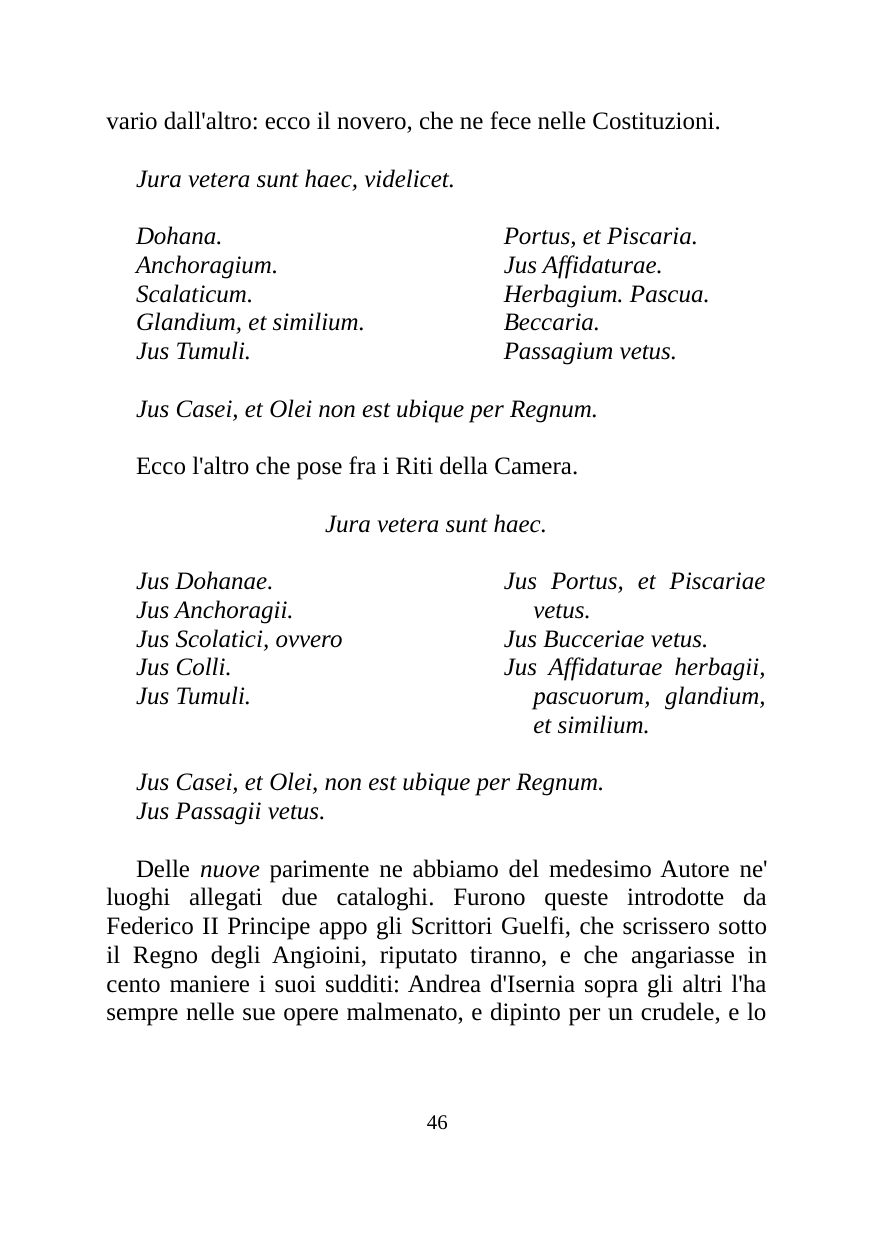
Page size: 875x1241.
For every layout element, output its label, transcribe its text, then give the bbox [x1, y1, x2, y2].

text Glandium, et similium. [136, 307, 400, 336]
text Portus, et Piscaria. [503, 221, 768, 250]
text Jus Tumuli. [136, 336, 400, 365]
text Passagium vetus. [503, 336, 768, 365]
text Jus Casei, et Olei, non est ubique per Regnum. [106, 767, 768, 796]
text Beccaria. [503, 307, 768, 336]
text Jus Affidaturae herbagii, pascuorum, glandium, et similium. [503, 652, 768, 739]
text Dohana. [136, 221, 400, 250]
text Anchoragium. [136, 250, 400, 279]
text Jus Affidaturae. [503, 250, 768, 279]
text Jus Colli. [136, 652, 400, 681]
text Jus Anchoragii. [136, 595, 400, 624]
text Jus Portus, et Piscariae vetus. [503, 566, 768, 624]
text Jura vetera sunt haec. [106, 509, 768, 537]
text Jura vetera sunt haec, videlicet. [106, 164, 768, 192]
text Jus Bucceriae vetus. [503, 624, 768, 652]
text Delle nuove parimente ne abbiamo del medesimo Autore ne' luoghi allegati due cataloghi. Furono queste introdotte da Federico II Principe appo gli Scrittori Guelfi, che scrissero sotto il Regno degli Angioini, riputato tiranno, e che angariasse in cento maniere i suoi sudditi: Andrea d'Isernia sopra gli altri l'ha sempre nelle sue opere malmenato, e dipinto per un crudele, e lo [106, 854, 768, 1026]
text Jus Scolatici, ovvero [136, 624, 400, 652]
text Jus Casei, et Olei non est ubique per Regnum. [106, 394, 768, 422]
text Jus Dohanae. [136, 566, 400, 595]
text Jus Passagii vetus. [106, 796, 768, 825]
text Scalaticum. [136, 279, 400, 307]
text vario dall'altro: ecco il novero, che ne fece nelle Costituzioni. [106, 106, 768, 135]
text Ecco l'altro che pose fra i Riti della Camera. [106, 451, 768, 480]
text Herbagium. Pascua. [503, 279, 768, 307]
text Jus Tumuli. [136, 681, 400, 710]
